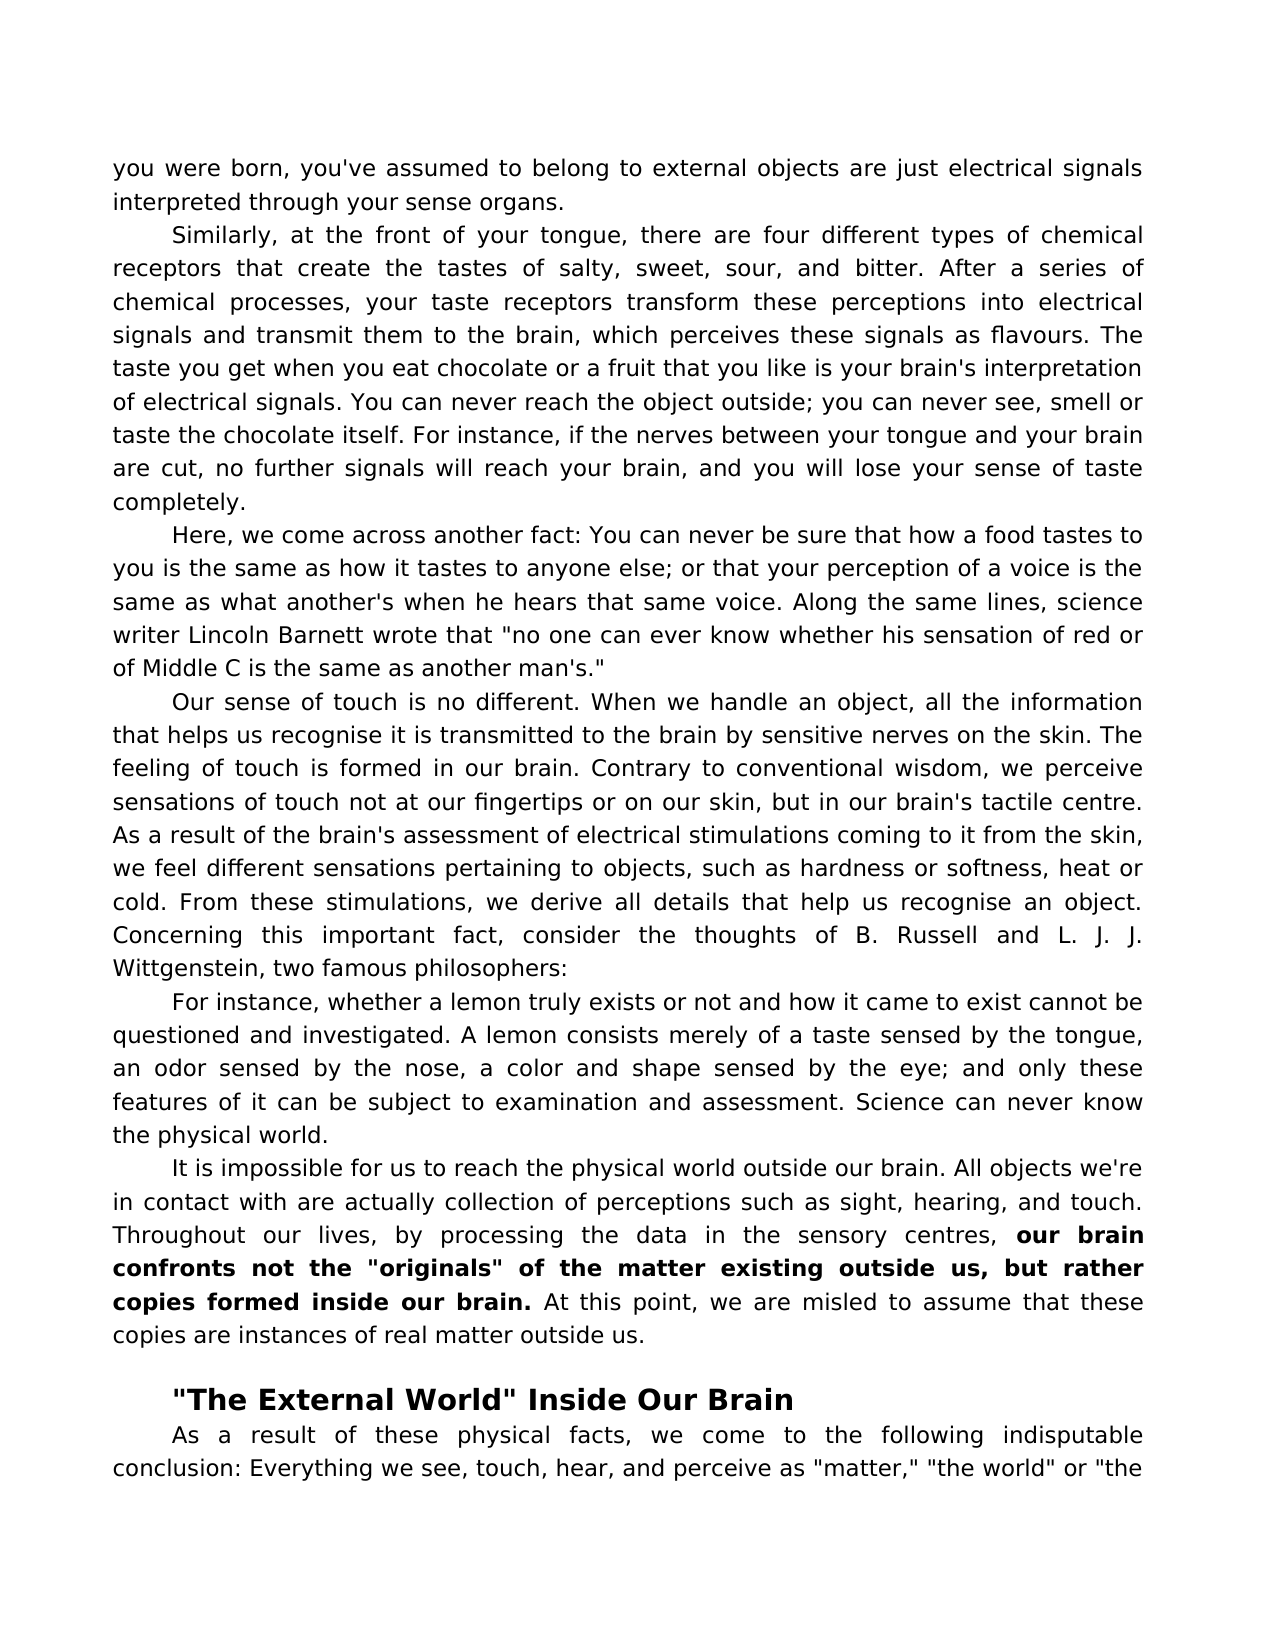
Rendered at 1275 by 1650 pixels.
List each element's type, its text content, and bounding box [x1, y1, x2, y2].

text It is impossible for us to reach the physical world outside our brain. All objects we're in contact with are actually collection of perceptions such as sight, hearing, and touch. Throughout our lives, by processing the data in the sensory centres, our brain confronts not the "originals" of the matter existing outside us, but rather copies formed inside our brain. At this point, we are misled to assume that these copies are instances of real matter outside us. [112, 1150, 1145, 1350]
text As a result of these physical facts, we come to the following indisputable conclusion: Everything we see, touch, hear, and perceive as "matter," "the world" or "the [112, 1417, 1145, 1483]
text Here, we come across another fact: You can never be sure that how a food tastes to you is the same as how it tastes to anyone else; or that your perception of a voice is the same as what another's when he hears that same voice. Along the same lines, science writer Lincoln Barnett wrote that "no one can ever know whether his sensation of red or of Middle C is the same as another man's." [112, 517, 1145, 683]
text Similarly, at the front of your tongue, there are four different types of chemical receptors that create the tastes of salty, sweet, sour, and bitter. After a series of chemical processes, your taste receptors transform these perceptions into electrical signals and transmit them to the brain, which perceives these signals as flavours. The taste you get when you eat chocolate or a fruit that you like is your brain's interpretation of electrical signals. You can never reach the object outside; you can never see, smell or taste the chocolate itself. For instance, if the nerves between your tongue and your brain are cut, no further signals will reach your brain, and you will lose your sense of taste completely. [112, 217, 1145, 517]
text For instance, whether a lemon truly exists or not and how it came to exist cannot be questioned and investigated. A lemon consists merely of a taste sensed by the tongue, an odor sensed by the nose, a color and shape sensed by the eye; and only these features of it can be subject to examination and assessment. Science can never know the physical world. [112, 983, 1145, 1150]
text Our sense of touch is no different. When we handle an object, all the information that helps us recognise it is transmitted to the brain by sensitive nerves on the skin. The feeling of touch is formed in our brain. Contrary to conventional wisdom, we perceive sensations of touch not at our fingertips or on our skin, but in our brain's tactile centre. As a result of the brain's assessment of electrical stimulations coming to it from the skin, we feel different sensations pertaining to objects, such as hardness or softness, heat or cold. From these stimulations, we derive all details that help us recognise an object. Concerning this important fact, consider the thoughts of B. Russell and L. J. J. Wittgenstein, two famous philosophers: [112, 683, 1145, 983]
text "The External World" Inside Our Brain [112, 1383, 1145, 1417]
text you were born, you've assumed to belong to external objects are just electrical signals interpreted through your sense organs. [112, 150, 1145, 217]
